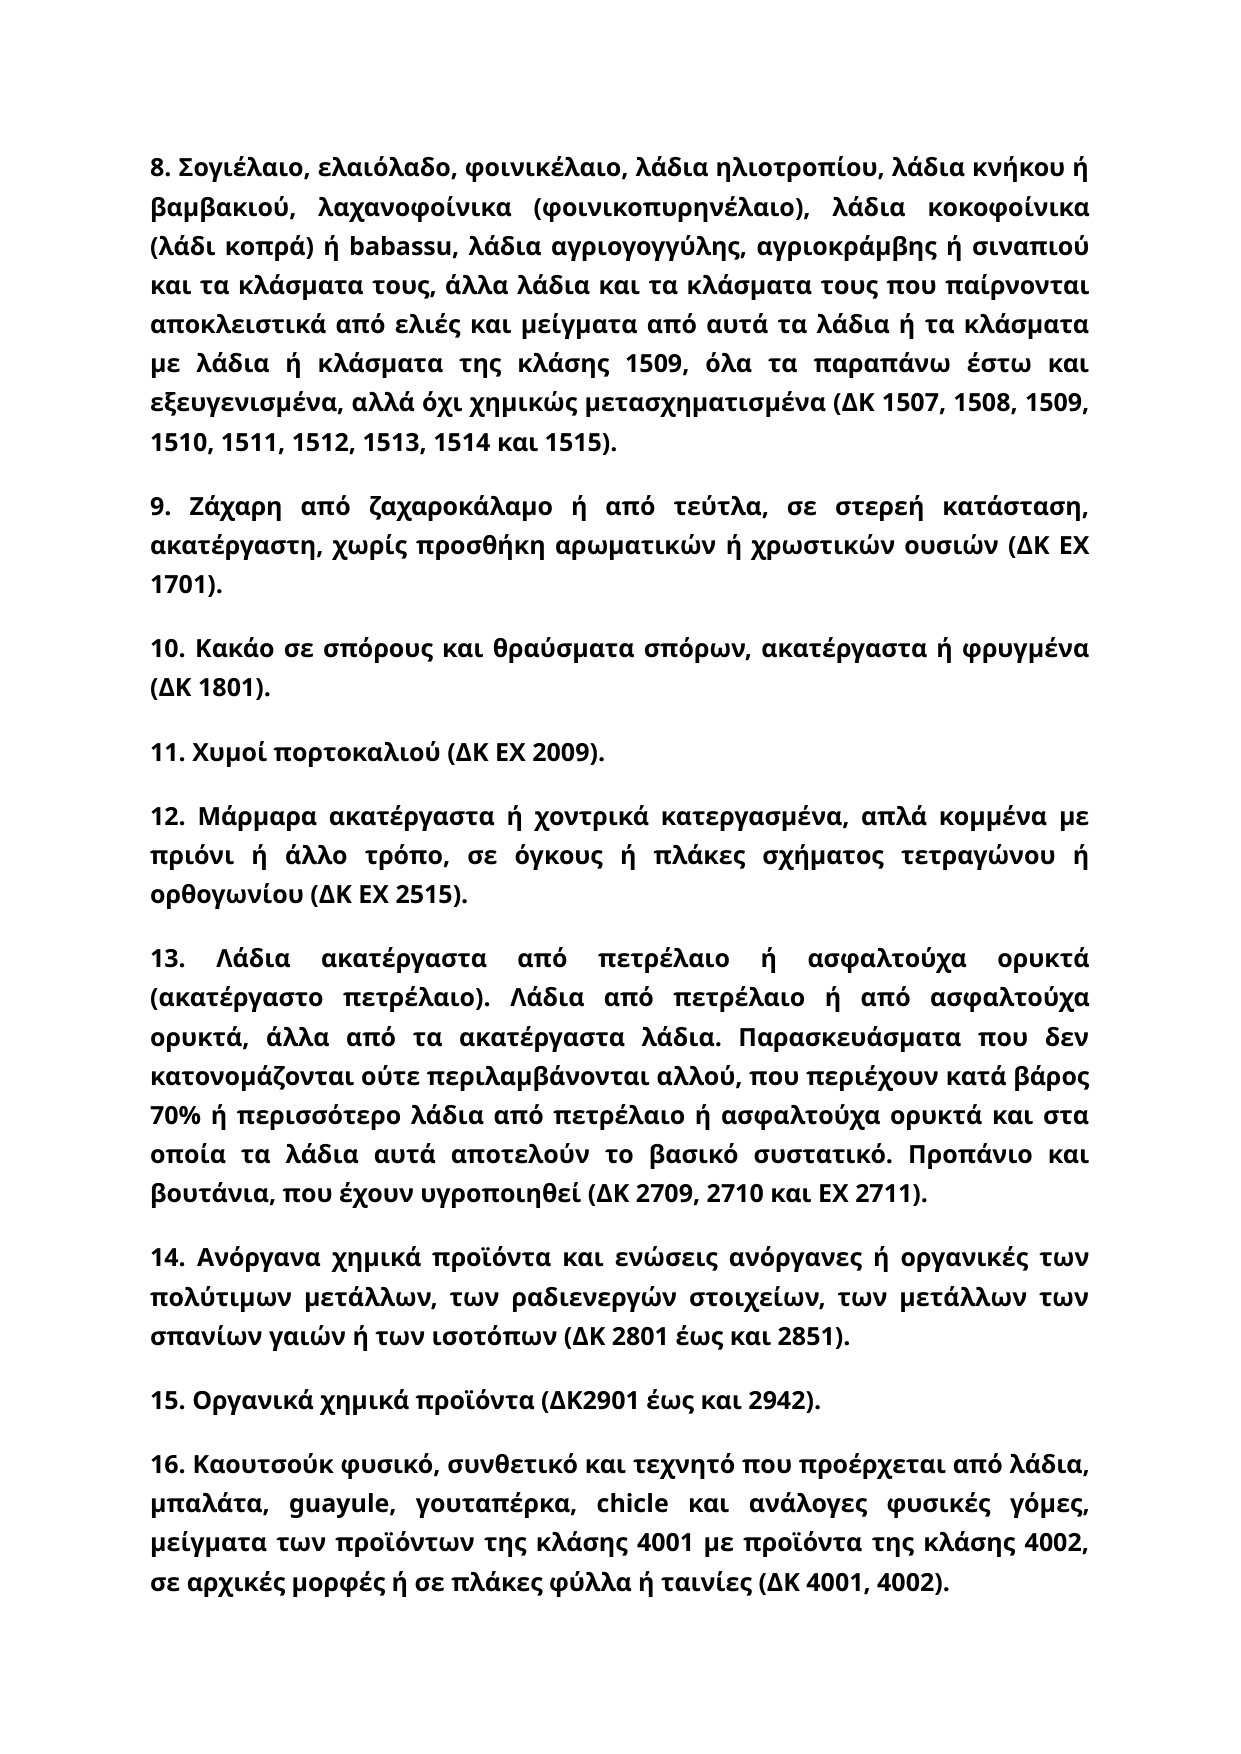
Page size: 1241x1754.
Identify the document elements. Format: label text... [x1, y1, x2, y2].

text 13. Λάδια ακατέργαστα από πετρέλαιο ή ασφαλτούχα ορυκτά (ακατέργαστο πετρέλαιο). Λάδια από πετρέλαιο ή από ασφαλτούχα ορυκτά, άλλα από τα ακατέργαστα λάδια. Παρασκευάσματα που δεν κατονομάζονται ούτε περιλαμβάνονται αλλού, που περιέχουν κατά βάρος 70% ή περισσότερο λάδια από πετρέλαιο ή ασφαλτούχα ορυκτά και στα οποία τα λάδια αυτά αποτελούν το βασικό συστατικό. Προπάνιο και βουτάνια, που έχουν υγροποιηθεί (ΔΚ 2709, 2710 και ΕΧ 2711). [150, 941, 1090, 1210]
text 16. Καουτσούκ φυσικό, συνθετικό και τεχνητό που προέρχεται από λάδια, μπαλάτα, guayule, γουταπέρκα, chicle και ανάλογες φυσικές γόμες, μείγματα των προϊόντων της κλάσης 4001 με προϊόντα της κλάσης 4002, σε αρχικές μορφές ή σε πλάκες φύλλα ή ταινίες (ΔΚ 4001, 4002). [150, 1447, 1090, 1598]
text 9. Ζάχαρη από ζαχαροκάλαμο ή από τεύτλα, σε στερεή κατάσταση, ακατέργαστη, χωρίς προσθήκη αρωματικών ή χρωστικών ουσιών (ΔΚ ΕΧ 1701). [150, 488, 1090, 601]
text 12. Μάρμαρα ακατέργαστα ή χοντρικά κατεργασμένα, απλά κομμένα με πριόνι ή άλλο τρόπο, σε όγκους ή πλάκες σχήματος τετραγώνου ή ορθογωνίου (ΔΚ ΕΧ 2515). [150, 798, 1090, 911]
text 8. Σογιέλαιο, ελαιόλαδο, φοινικέλαιο, λάδια ηλιοτροπίου, λάδια κνήκου ή βαμβακιού, λαχανοφοίνικα (φοινικοπυρηνέλαιο), λάδια κοκοφοίνικα (λάδι κοπρά) ή babassu, λάδια αγριογογγύλης, αγριοκράμβης ή σιναπιού και τα κλάσματα τους, άλλα λάδια και τα κλάσματα τους που παίρνονται αποκλειστικά από ελιές και μείγματα από αυτά τα λάδια ή τα κλάσματα με λάδια ή κλάσματα της κλάσης 1509, όλα τα παραπάνω έστω και εξευγενισμένα, αλλά όχι χημικώς μετασχηματισμένα (ΔΚ 1507, 1508, 1509, 1510, 1511, 1512, 1513, 1514 και 1515). [150, 150, 1090, 458]
text 11. Χυμοί πορτοκαλιού (ΔΚ ΕΧ 2009). [150, 734, 1090, 768]
text 14. Ανόργανα χημικά προϊόντα και ενώσεις ανόργανες ή οργανικές των πολύτιμων μετάλλων, των ραδιενεργών στοιχείων, των μετάλλων των σπανίων γαιών ή των ισοτόπων (ΔΚ 2801 έως και 2851). [150, 1240, 1090, 1352]
text 15. Οργανικά χημικά προϊόντα (ΔΚ2901 έως και 2942). [150, 1382, 1090, 1417]
text 10. Κακάο σε σπόρους και θραύσματα σπόρων, ακατέργαστα ή φρυγμένα (ΔΚ 1801). [150, 631, 1090, 704]
